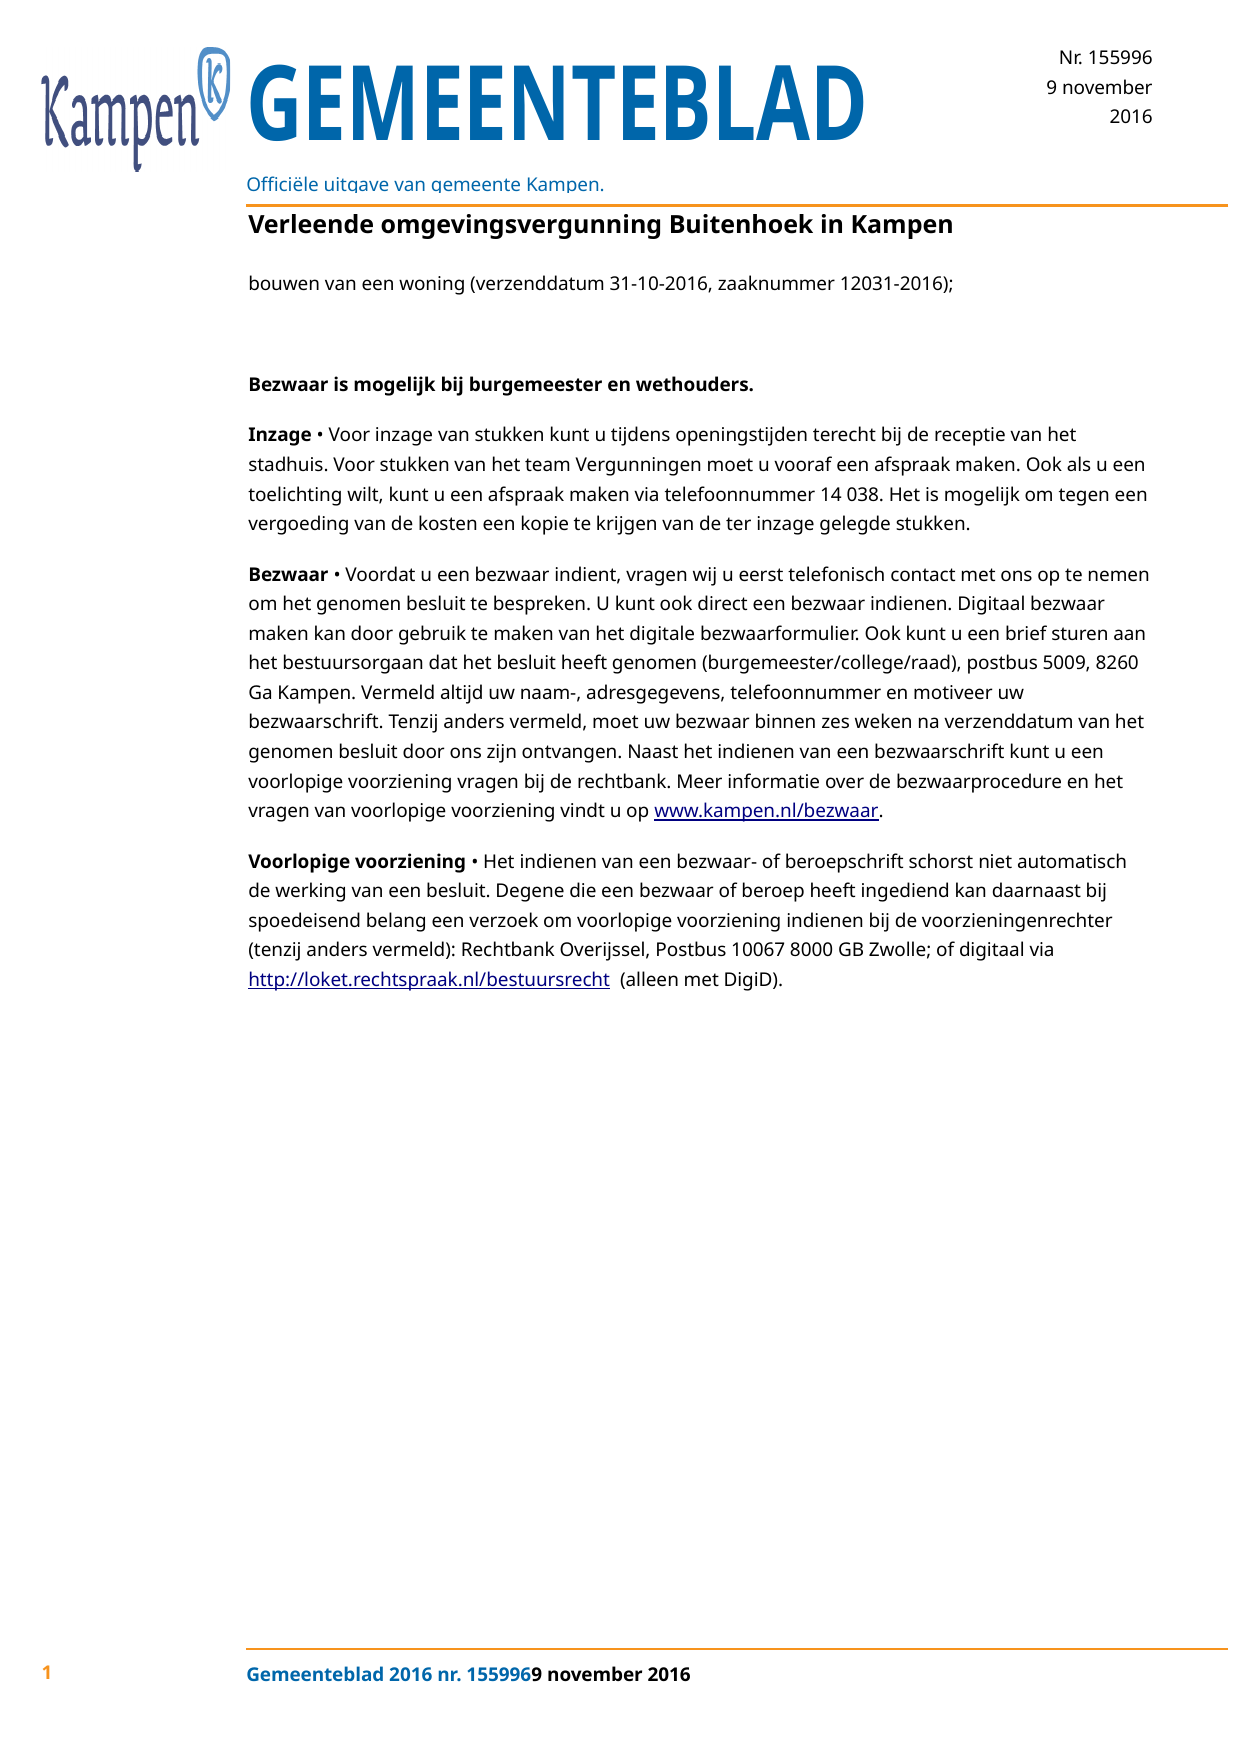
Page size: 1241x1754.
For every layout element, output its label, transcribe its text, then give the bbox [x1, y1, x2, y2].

text Verleende omgevingsvergunning Buitenhoek in Kampen [248, 207, 1152, 241]
text bouwen van een woning (verzenddatum 31-10-2016, zaaknummer 12031-2016); [248, 270, 1152, 296]
text Inzage • Voor inzage van stukken kunt u tijdens openingstijden terecht bij de receptie van het stadhuis. Voor stukken van het team Vergunningen moet u vooraf een afspraak maken. Ook als u een toelichting wilt, kunt u een afspraak maken via telefoonnummer 14 038. Het is mogelijk om tegen een vergoeding van de kosten een kopie te krijgen van de ter inzage gelegde stukken. [248, 422, 1152, 536]
text Bezwaar is mogelijk bij burgemeester en wethouders. [248, 371, 1152, 397]
text Bezwaar • Voordat u een bezwaar indient, vragen wij u eerst telefonisch contact met ons op te nemen om het genomen besluit te bespreken. U kunt ook direct een bezwaar indienen. Digitaal bezwaar maken kan door gebruik te maken van het digitale bezwaarformulier. Ook kunt u een brief sturen aan het bestuursorgaan dat het besluit heeft genomen (burgemeester/college/raad), postbus 5009, 8260 Ga Kampen. Vermeld altijd uw naam-, adresgegevens, telefoonnummer en motiveer uw bezwaarschrift. Tenzij anders vermeld, moet uw bezwaar binnen zes weken na verzenddatum van het genomen besluit door ons zijn ontvangen. Naast het indienen van een bezwaarschrift kunt u een voorlopige voorziening vragen bij de rechtbank. Meer informatie over de bezwaarprocedure en het vragen van voorlopige voorziening vindt u op www.kampen.nl/bezwaar. [248, 561, 1152, 823]
text Voorlopige voorziening • Het indienen van een bezwaar- of beroepschrift schorst niet automatisch de werking van een besluit. Degene die een bezwaar of beroep heeft ingediend kan daarnaast bij spoedeisend belang een verzoek om voorlopige voorziening indienen bij de voorzieningenrechter (tenzij anders vermeld): Rechtbank Overijssel, Postbus 10067 8000 GB Zwolle; of digitaal via http://loket.rechtspraak.nl/bestuursrecht (alleen met DigiD). [248, 848, 1152, 992]
picture [41, 47, 231, 172]
